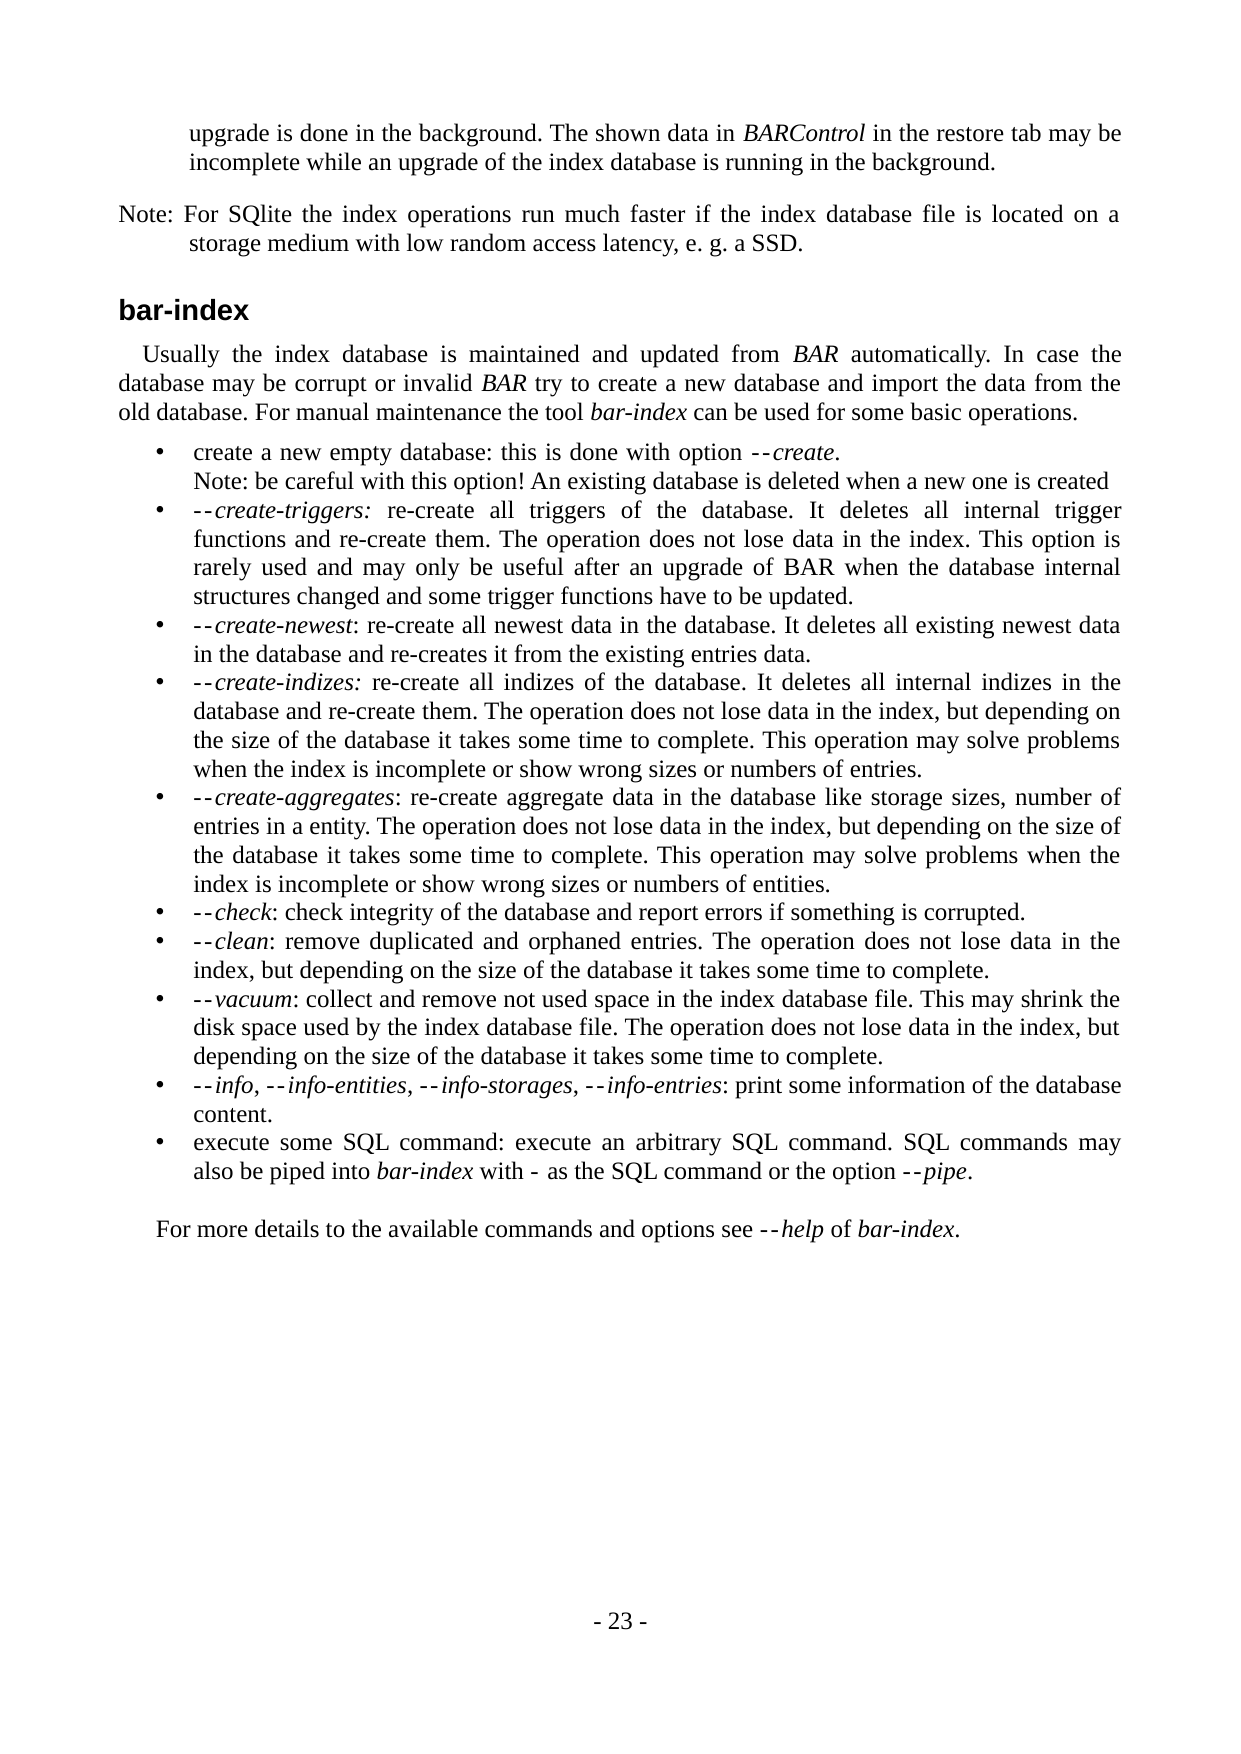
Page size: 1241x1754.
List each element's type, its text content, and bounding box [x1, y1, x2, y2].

text Usually the index database is maintained and updated from BAR automatically. In case the database may be corrupt or invalid BAR try to create a new database and import the data from the old database. For manual maintenance the tool bar-index can be used for some basic operations. [118, 339, 1122, 426]
list ‑‑create-newest: re-create all newest data in the database. It deletes all existing newest data in the database and re-creates it from the existing entries data. [156, 610, 1122, 667]
list ‑‑check: check integrity of the database and report errors if something is corrupted. [156, 897, 1122, 926]
list ‑‑create-aggregates: re-create aggregate data in the database like storage sizes, number of entries in a entity. The operation does not lose data in the index, but depending on the size of the database it takes some time to complete. This operation may solve problems when the index is incomplete or show wrong sizes or numbers of entities. [156, 782, 1122, 897]
list ‑‑vacuum: collect and remove not used space in the index database file. This may shrink the disk space used by the index database file. The operation does not lose data in the index, but depending on the size of the database it takes some time to complete. [156, 984, 1122, 1070]
text upgrade is done in the background. The shown data in BARControl in the restore tab may be incomplete while an upgrade of the index database is running in the background. [118, 118, 1122, 176]
list create a new empty database: this is done with option ‑‑create. Note: be careful with this option! An existing database is deleted when a new one is created [156, 437, 1122, 495]
list execute some SQL command: execute an arbitrary SQL command. SQL commands may also be piped into bar-index with ‑ as the SQL command or the option ‑‑pipe. [156, 1127, 1122, 1185]
text Note: For SQlite the index operations run much faster if the index database file is located on a storage medium with low random access latency, e. g. a SSD. [118, 199, 1122, 257]
list For more details to the available commands and options see ‑‑help of bar-index. [156, 1214, 1122, 1242]
list ‑‑clean: remove duplicated and orphaned entries. The operation does not lose data in the index, but depending on the size of the database it takes some time to complete. [156, 926, 1122, 984]
list ‑‑create-indizes: re-create all indizes of the database. It deletes all internal indizes in the database and re-create them. The operation does not lose data in the index, but depending on the size of the database it takes some time to complete. This operation may solve problems when the index is incomplete or show wrong sizes or numbers of entries. [156, 667, 1122, 782]
subtitle bar-index [118, 293, 1122, 327]
list ‑‑create-triggers: re-create all triggers of the database. It deletes all internal trigger functions and re-create them. The operation does not lose data in the index. This option is rarely used and may only be useful after an upgrade of BAR when the database internal structures changed and some trigger functions have to be updated. [156, 495, 1122, 610]
list ‑‑info, ‑‑info-entities, ‑‑info-storages, ‑‑info-entries: print some information of the database content. [156, 1070, 1122, 1127]
